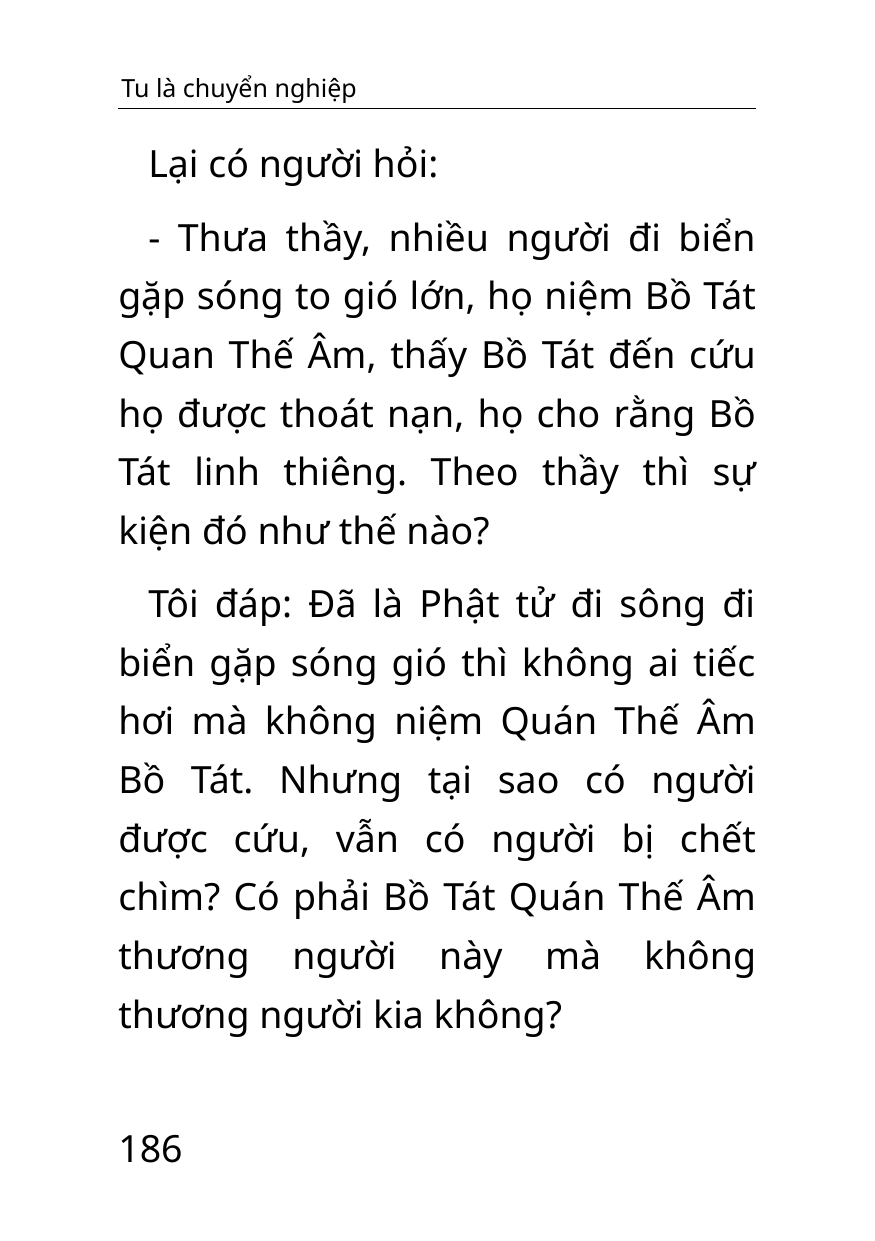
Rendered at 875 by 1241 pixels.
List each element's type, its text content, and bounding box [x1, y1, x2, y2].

text Tôi đáp: Đã là Phật tử đi sông đi biển gặp sóng gió thì không ai tiếc hơi mà không niệm Quán Thế Âm Bồ Tát. Nhưng tại sao có người được cứu, vẫn có người bị chết chìm? Có phải Bồ Tát Quán Thế Âm thương người này mà không thương người kia không? [118, 577, 756, 1039]
text Lại có người hỏi: [118, 138, 756, 189]
text - Thưa thầy, nhiều người đi biển gặp sóng to gió lớn, họ niệm Bồ Tát Quan Thế Âm, thấy Bồ Tát đến cứu họ được thoát nạn, họ cho rằng Bồ Tát linh thiêng. Theo thầy thì sự kiện đó như thế nào? [118, 211, 756, 555]
